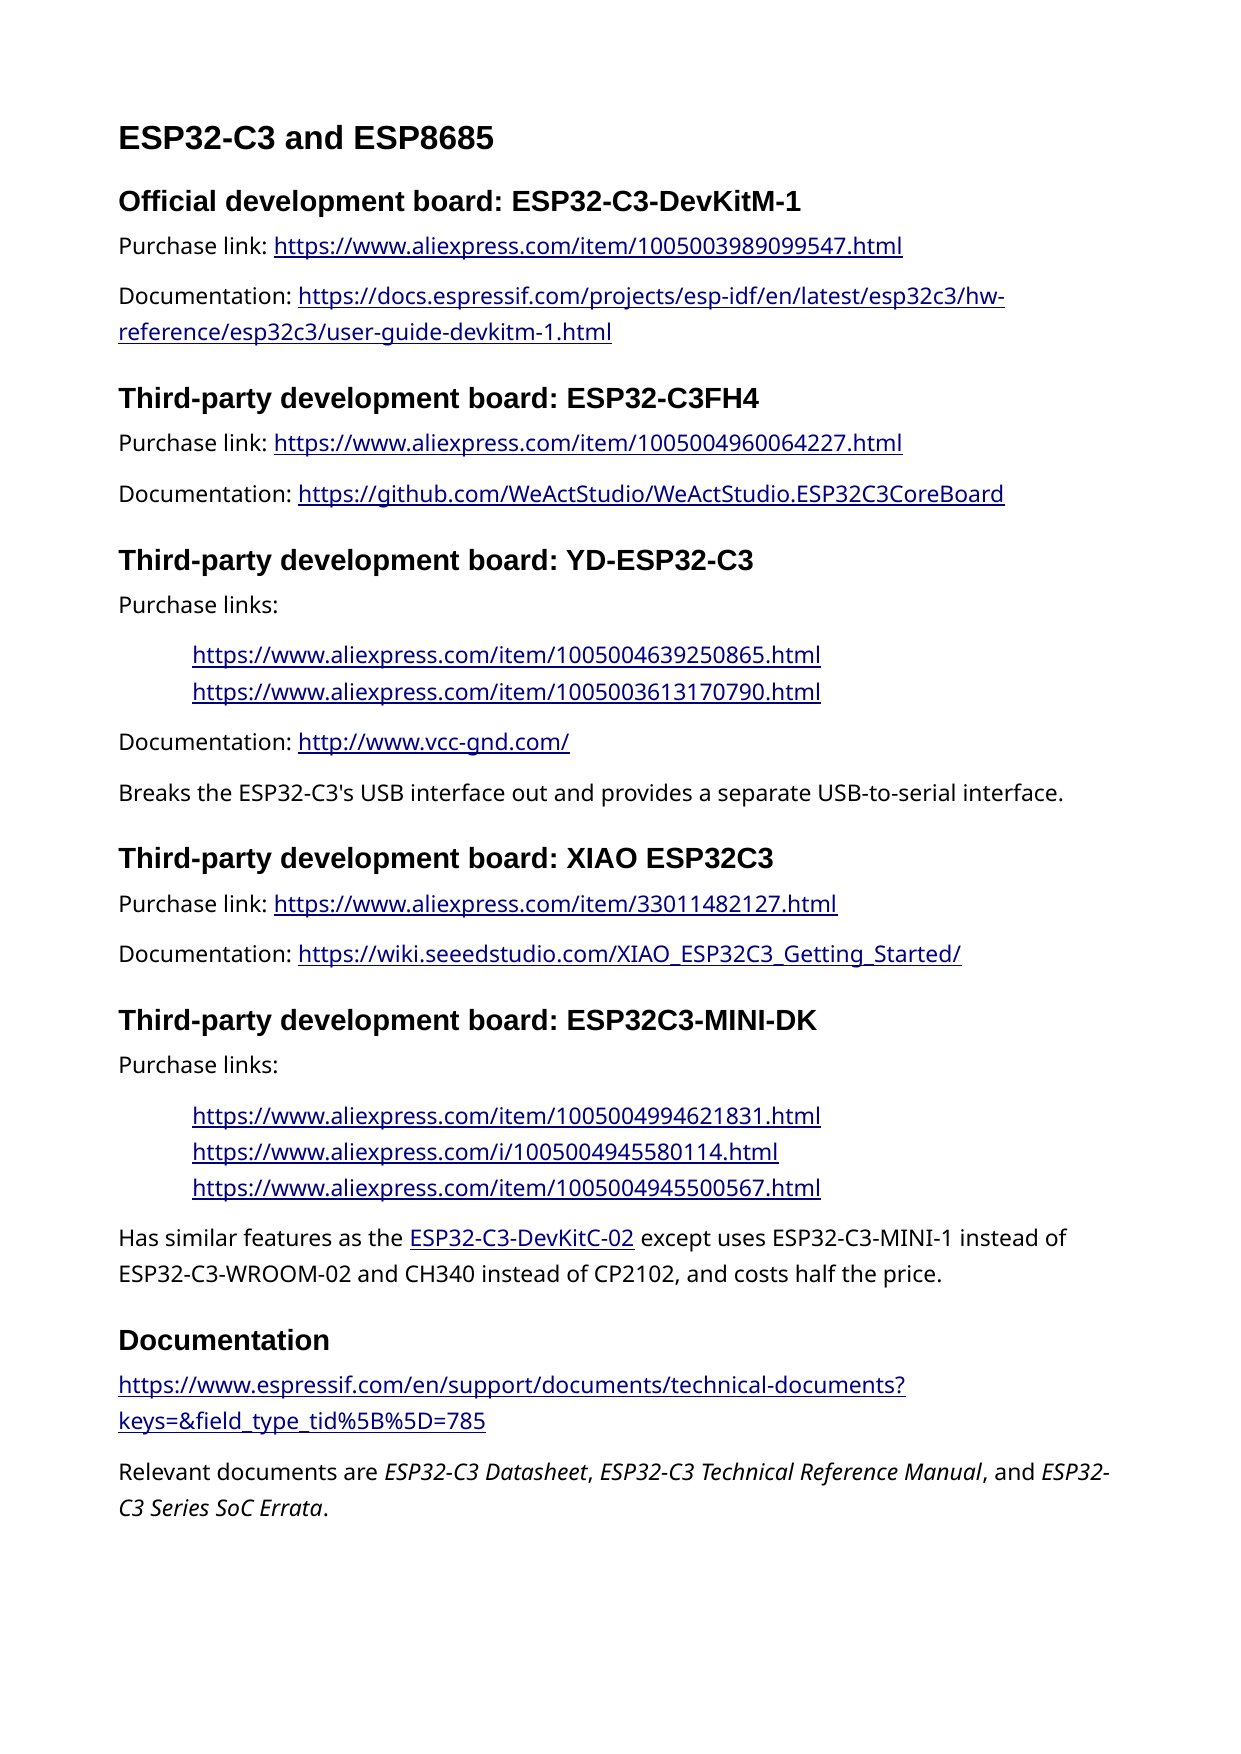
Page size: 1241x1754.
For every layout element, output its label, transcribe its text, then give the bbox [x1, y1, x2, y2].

subtitle Third-party development board: YD-ESP32-C3 [118, 543, 1122, 576]
text https://www.aliexpress.com/item/1005004639250865.html [192, 639, 1122, 671]
text Documentation: https://docs.espressif.com/projects/esp-idf/en/latest/esp32c3/hw-reference/esp32c3/user-guide-devkitm-1.html [118, 280, 1122, 347]
text Has similar features as the ESP32-C3-DevKitC-02 except uses ESP32-C3-MINI-1 instead of ESP32-C3-WROOM-02 and CH340 instead of CP2102, and costs half the price. [118, 1222, 1122, 1289]
text https://www.aliexpress.com/item/1005004945500567.html [192, 1172, 1122, 1203]
subtitle Third-party development board: XIAO ESP32C3 [118, 842, 1122, 875]
text https://www.espressif.com/en/support/documents/technical-documents?keys=&field_type_tid%5B%5D=785 [118, 1369, 1122, 1436]
text Purchase links: [118, 1049, 1122, 1081]
text Relevant documents are ESP32-C3 Datasheet, ESP32-C3 Technical Reference Manual, and ESP32-C3 Series SoC Errata. [118, 1456, 1122, 1523]
text https://www.aliexpress.com/item/1005004994621831.html [192, 1100, 1122, 1131]
subtitle Official development board: ESP32-C3-DevKitM-1 [118, 184, 1122, 217]
text Purchase links: [118, 589, 1122, 620]
subtitle Third-party development board: ESP32-C3FH4 [118, 381, 1122, 415]
text https://www.aliexpress.com/i/1005004945580114.html [192, 1136, 1122, 1167]
text Documentation: https://wiki.seeedstudio.com/XIAO_ESP32C3_Getting_Started/ [118, 938, 1122, 969]
text Breaks the ESP32-C3's USB interface out and provides a separate USB-to-serial interface. [118, 776, 1122, 808]
text Documentation: https://github.com/WeActStudio/WeActStudio.ESP32C3CoreBoard [118, 478, 1122, 509]
subtitle Documentation [118, 1323, 1122, 1357]
text Purchase link: https://www.aliexpress.com/item/33011482127.html [118, 888, 1122, 919]
text Purchase link: https://www.aliexpress.com/item/1005003989099547.html [118, 230, 1122, 261]
text Documentation: http://www.vcc-gnd.com/ [118, 726, 1122, 757]
subtitle Third-party development board: ESP32C3-MINI-DK [118, 1003, 1122, 1037]
subtitle ESP32-C3 and ESP8685 [118, 118, 1122, 157]
text https://www.aliexpress.com/item/1005003613170790.html [192, 675, 1122, 707]
text Purchase link: https://www.aliexpress.com/item/1005004960064227.html [118, 427, 1122, 458]
